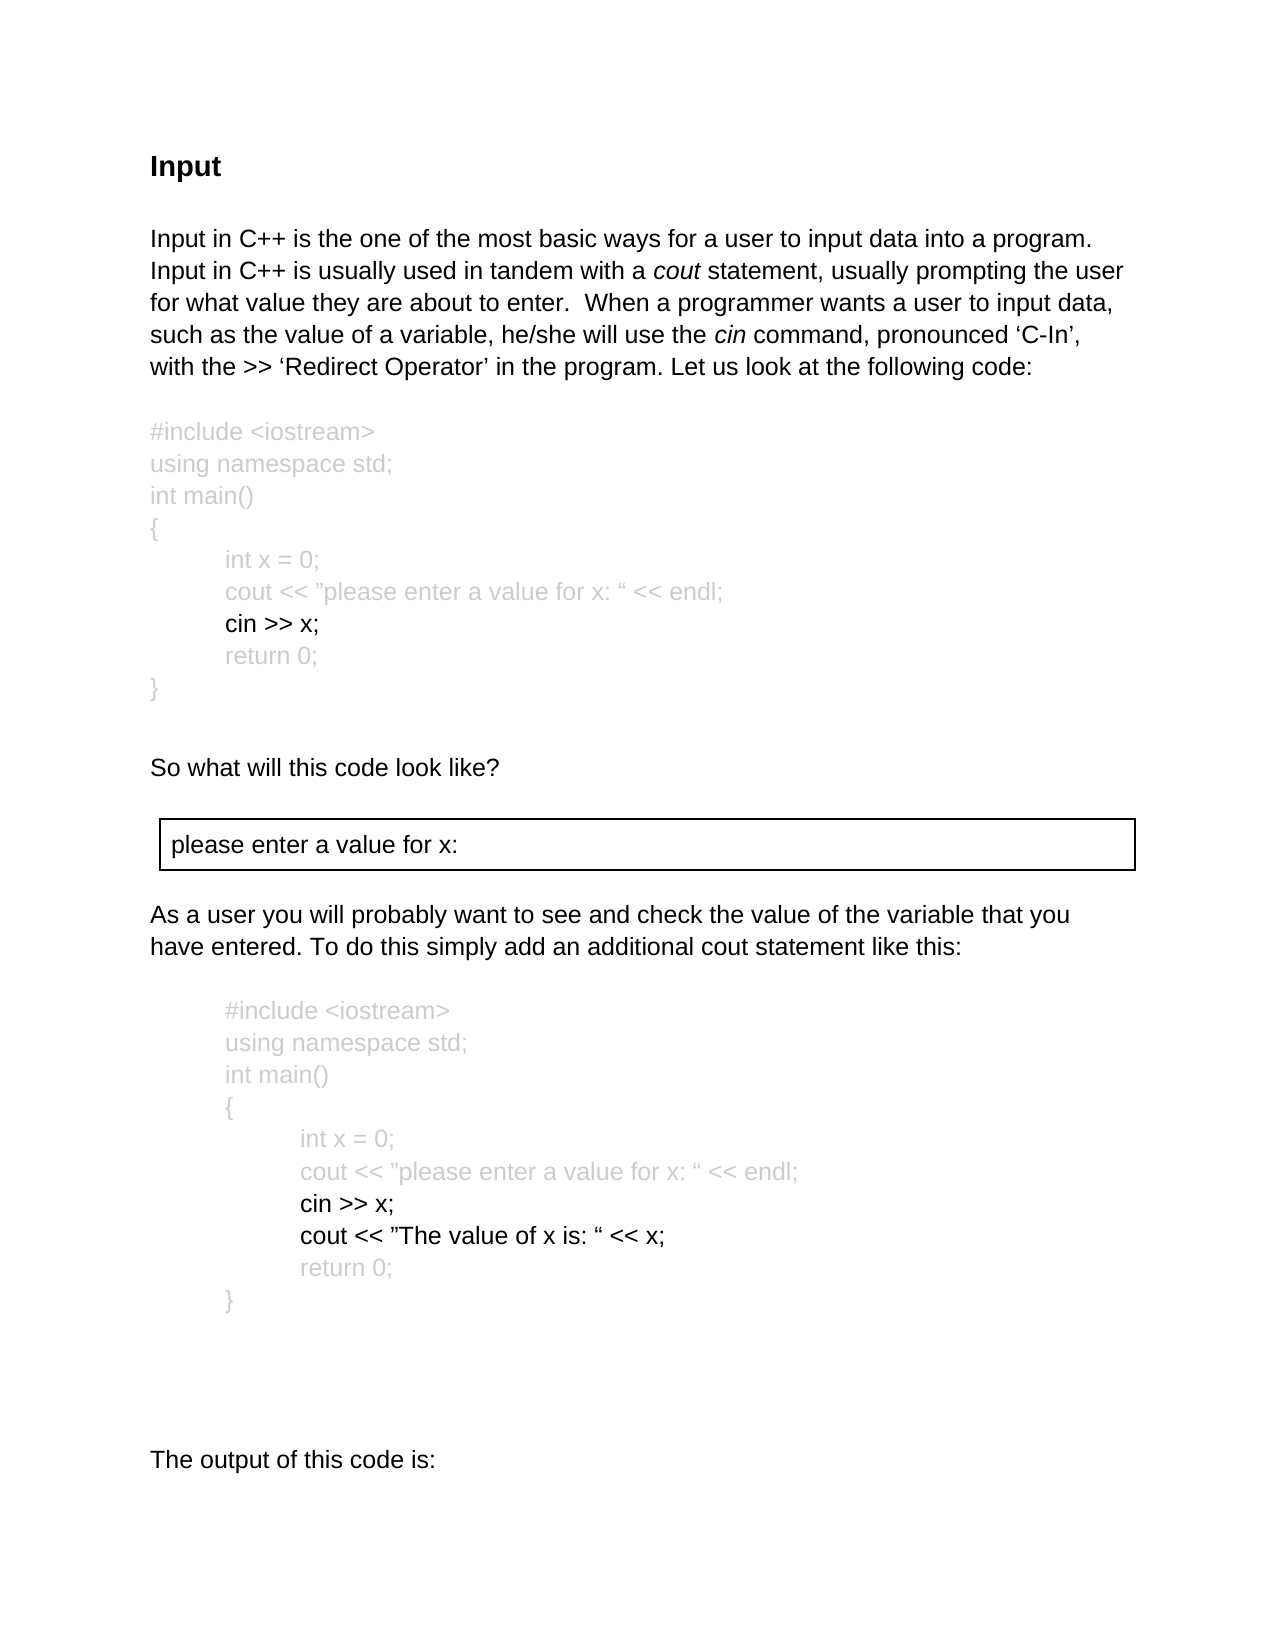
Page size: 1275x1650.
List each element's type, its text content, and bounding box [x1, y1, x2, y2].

text cin >> x; [225, 1189, 1125, 1217]
table_header please enter a value for x: [161, 820, 1134, 869]
text using namespace std; [150, 449, 1125, 477]
text Input in C++ is the one of the most basic ways for a user to input data into a program. Input in C++ is usually used in tandem with a cout statement, usually prompting the user for what value they are about to enter. When a programmer wants a user to input data, such as the value of a variable, he/she will use the cin command, pronounced ‘C-In’, with the >> ‘Redirect Operator’ in the program. Let us look at the following code: [150, 225, 1125, 381]
text { [150, 513, 1125, 541]
text #include <iostream> [150, 417, 1125, 445]
text return 0; [150, 642, 1125, 670]
text return 0; [225, 1253, 1125, 1281]
text The output of this code is: [150, 1446, 1125, 1474]
text { [225, 1093, 1125, 1121]
text } [225, 1286, 1125, 1313]
text So what will this code look like? [150, 754, 1125, 782]
text int x = 0; [225, 1125, 1125, 1153]
text } [150, 674, 1125, 702]
text int main() [225, 1061, 1125, 1089]
text cout << ”please enter a value for x: “ << endl; [225, 1157, 1125, 1185]
text Input [150, 150, 1125, 183]
text cin >> x; [150, 610, 1125, 638]
text int x = 0; [150, 546, 1125, 573]
text int main() [150, 481, 1125, 509]
text As a user you will probably want to see and check the value of the variable that you have entered. To do this simply add an additional cout statement like this: [150, 901, 1125, 961]
text cout << ”The value of x is: “ << x; [225, 1221, 1125, 1249]
text using namespace std; [225, 1029, 1125, 1057]
text cout << ”please enter a value for x: “ << endl; [150, 578, 1125, 606]
text #include <iostream> [225, 997, 1125, 1025]
